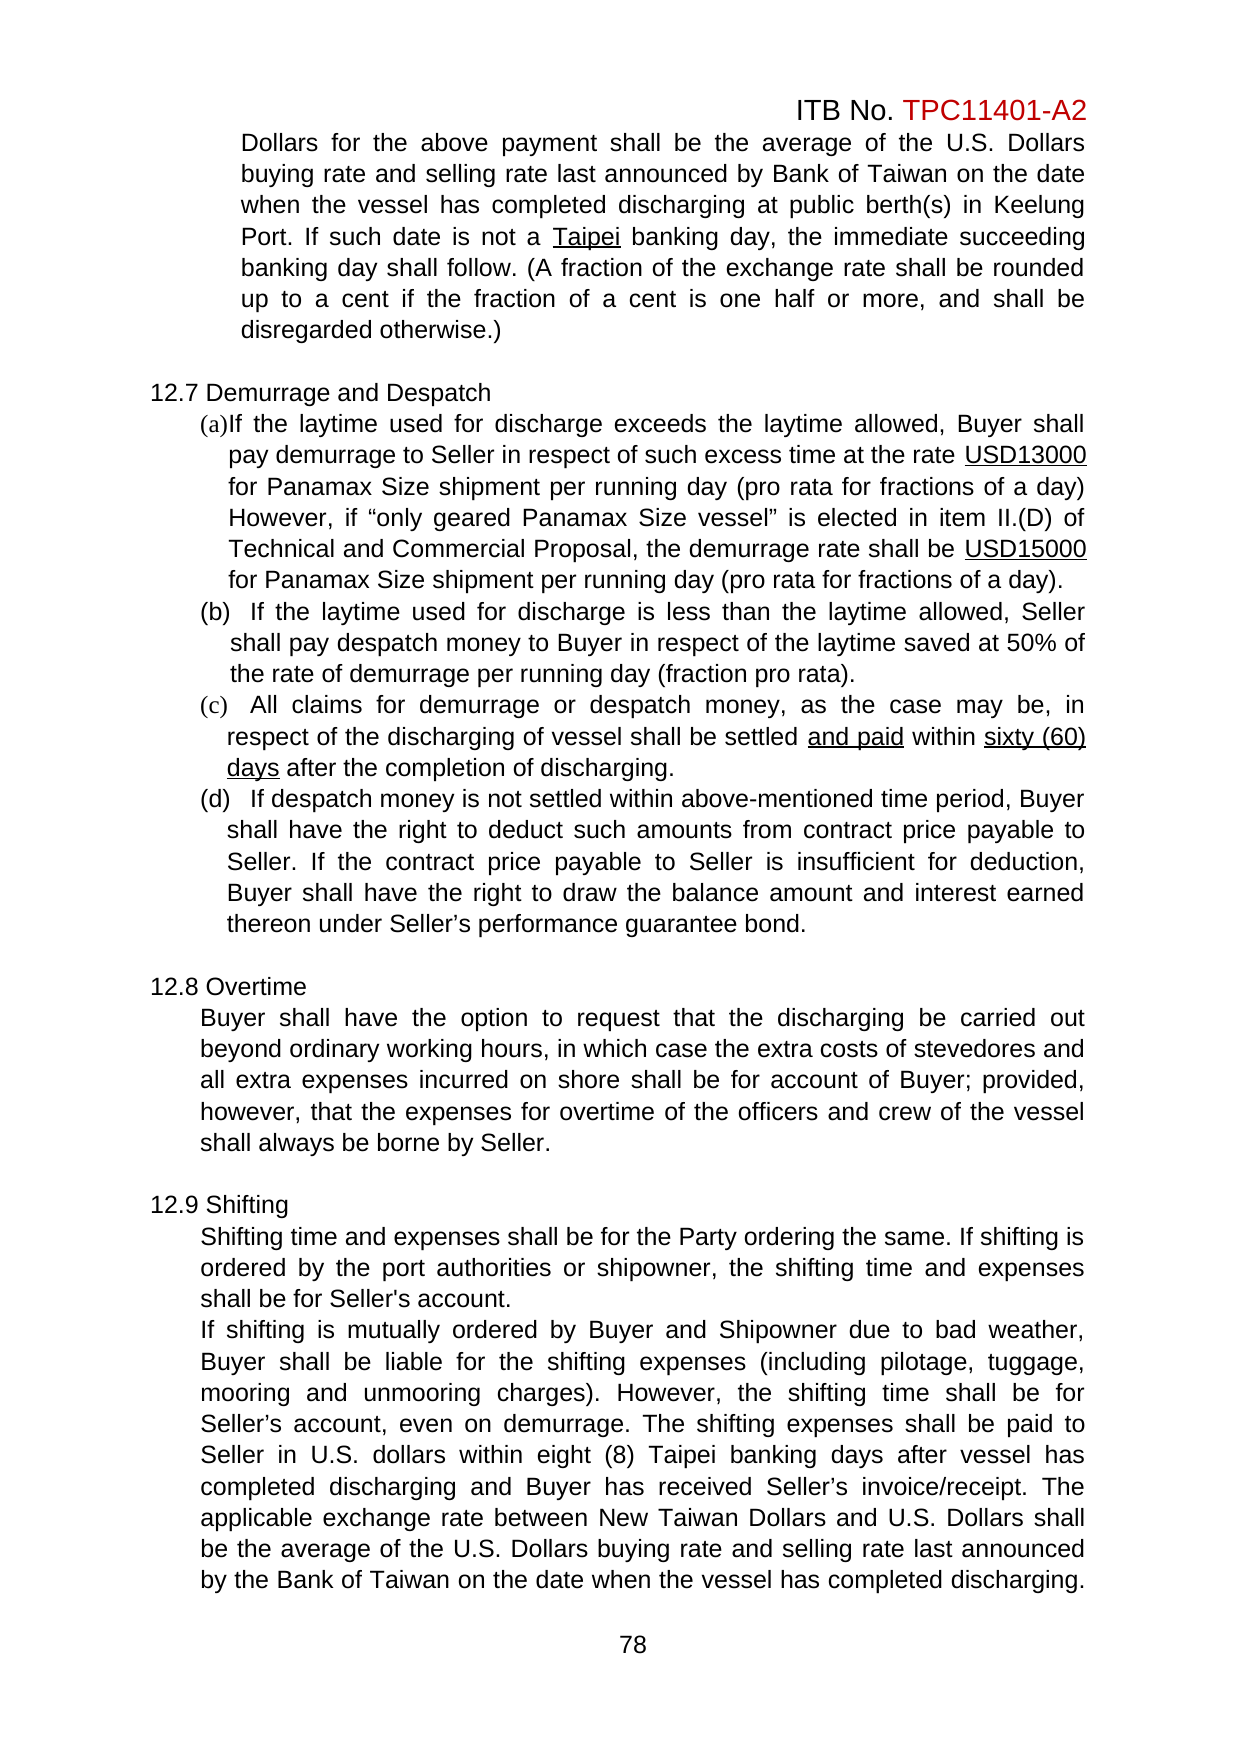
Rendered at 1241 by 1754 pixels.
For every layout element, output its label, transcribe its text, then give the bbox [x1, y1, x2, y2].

text Shifting time and expenses shall be for the Party ordering the same. If shifting is ordered by the port authorities or shipowner, the shifting time and expenses shall be for Seller's account. [200, 1220, 1087, 1314]
list All claims for demurrage or despatch money, as the case may be, in respect of the discharging of vessel shall be settled and paid within sixty (60) days after the completion of discharging. [200, 689, 1086, 782]
list If the laytime used for discharge exceeds the laytime allowed, Buyer shall pay demurrage to Seller in respect of such excess time at the rate USD13000 for Panamax Size shipment per running day (pro rata for fractions of a day) However, if “only geared Panamax Size vessel” is elected in item II.(D) of Technical and Commercial Proposal, the demurrage rate shall be USD15000 for Panamax Size shipment per running day (pro rata for fractions of a day). [200, 407, 1087, 595]
text 12.8 Overtime [150, 970, 1087, 1001]
list If the laytime used for discharge is less than the laytime allowed, Seller shall pay despatch money to Buyer in respect of the laytime saved at 50% of the rate of demurrage per running day (fraction pro rata). [200, 595, 1086, 689]
text Buyer shall have the option to request that the discharging be carried out beyond ordinary working hours, in which case the extra costs of stevedores and all extra expenses incurred on shore shall be for account of Buyer; provided, however, that the expenses for overtime of the officers and crew of the vessel shall always be borne by Seller. [200, 1001, 1087, 1157]
text If shifting is mutually ordered by Buyer and Shipowner due to bad weather, Buyer shall be liable for the shifting expenses (including pilotage, tuggage, mooring and unmooring charges). However, the shifting time shall be for Seller’s account, even on demurrage. The shifting expenses shall be paid to Seller in U.S. dollars within eight (8) Taipei banking days after vessel has completed discharging and Buyer has received Seller’s invoice/receipt. The applicable exchange rate between New Taiwan Dollars and U.S. Dollars shall be the average of the U.S. Dollars buying rate and selling rate last announced by the Bank of Taiwan on the date when the vessel has completed discharging. [200, 1314, 1087, 1595]
list If despatch money is not settled within above-mentioned time period, Buyer shall have the right to deduct such amounts from contract price payable to Seller. If the contract price payable to Seller is insufficient for deduction, Buyer shall have the right to draw the balance amount and interest earned thereon under Seller’s performance guarantee bond. [200, 782, 1086, 939]
text 12.7 Demurrage and Despatch [150, 376, 1086, 407]
text Dollars for the above payment shall be the average of the U.S. Dollars buying rate and selling rate last announced by Bank of Taiwan on the date when the vessel has completed discharging at public berth(s) in Keelung Port. If such date is not a Taipei banking day, the immediate succeeding banking day shall follow. (A fraction of the exchange rate shall be rounded up to a cent if the fraction of a cent is one half or more, and shall be disregarded otherwise.) [241, 126, 1087, 345]
text 12.9 Shifting [150, 1189, 1087, 1220]
